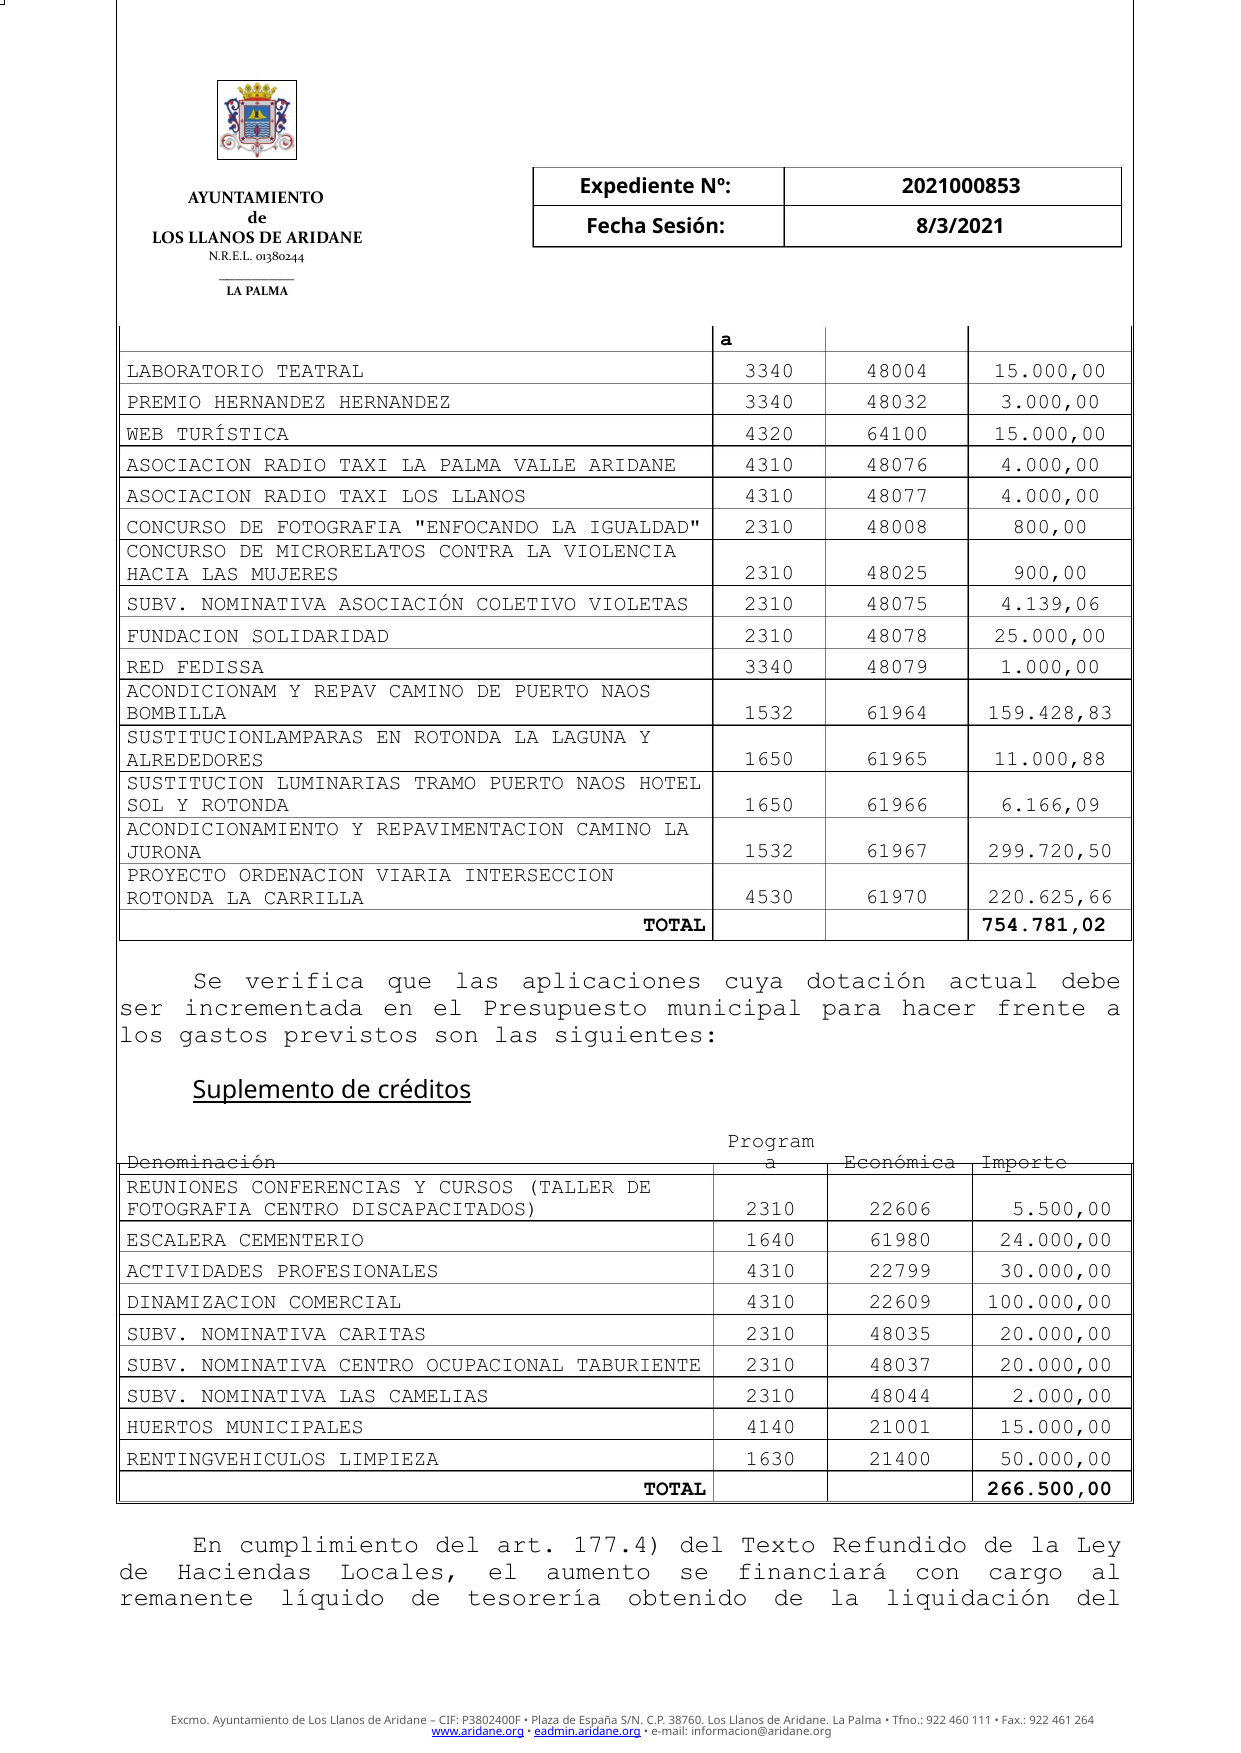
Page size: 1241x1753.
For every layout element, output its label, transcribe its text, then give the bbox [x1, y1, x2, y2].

text 4140 [745, 1415, 820, 1439]
text SUBV. NOMINATIVA ASOCIACIÓN COLETIVO VIOLETAS [126, 592, 713, 616]
text 1630 [745, 1446, 820, 1470]
text 48008 [865, 515, 953, 538]
text 48075 [865, 592, 953, 616]
text FUNDACION SOLIDARIDAD [126, 623, 713, 647]
text 3340 [744, 358, 819, 382]
text 900,00 [1012, 561, 1131, 584]
text los gastos previstos son las siguientes: [119, 1021, 1146, 1048]
text ser incrementada en el Presupuesto municipal para hacer frente a [119, 994, 1146, 1021]
text 6.166,09 [1000, 793, 1137, 816]
text FOTOGRAFIA CENTRO DISCAPACITADOS) [126, 1196, 563, 1220]
text 220.625,66 [987, 885, 1137, 908]
text SUSTITUCION LUMINARIAS TRAMO PUERTO NAOS HOTEL [126, 771, 726, 794]
text Económica Importe [844, 1150, 1092, 1174]
text 50.000,00 [999, 1446, 1137, 1470]
text _ [219, 266, 226, 279]
text 2310 [745, 1353, 820, 1376]
text 754.781,02 [981, 912, 1131, 936]
text 20.000,00 [999, 1353, 1137, 1376]
text 8/3/2021 [916, 214, 1059, 239]
text 2310 [745, 1384, 820, 1407]
text 2310 [745, 1196, 820, 1220]
text 4.000,00 [1000, 452, 1131, 476]
text 3340 [744, 654, 819, 678]
text 4310 [745, 1290, 820, 1314]
text 61970 [865, 885, 953, 908]
text 4310 [744, 452, 819, 476]
text ACTIVIDADES PROFESIONALES [126, 1259, 726, 1282]
text ROTONDA LA CARRILLA [126, 887, 726, 908]
text PROYECTO ORDENACION VIARIA INTERSECCION [126, 863, 726, 887]
text 2310 [744, 592, 819, 616]
picture [117, 1164, 1133, 1503]
text HUERTOS MUNICIPALES [126, 1415, 726, 1439]
text 15.000,00 [994, 358, 1131, 382]
text 61965 [865, 747, 953, 770]
text JURONA [126, 840, 726, 862]
text Excmo. Ayuntamiento de Los Llanos de Aridane – CIF: P3802400F • Plaza de España S/N. C.P. 38760. Los Llanos de Aridane. La Palma • Tfno.: 922 460 111 • Fax.: 922 461 264 [171, 1713, 1095, 1727]
text 4.000,00 [1000, 483, 1131, 507]
text 61964 [865, 701, 953, 724]
text 2021000853 [902, 173, 1059, 198]
text ACONDICIONAM Y REPAV CAMINO DE PUERTO NAOS [126, 678, 676, 702]
text 24.000,00 [999, 1228, 1137, 1251]
text 25.000,00 [994, 623, 1131, 647]
text ASOCIACION RADIO TAXI LA PALMA VALLE ARIDANE [126, 452, 701, 476]
text 800,00 [1012, 515, 1131, 538]
text 100.000,00 [987, 1290, 1137, 1314]
text 48025 [865, 561, 953, 584]
text a [720, 327, 757, 350]
text ESCALERA CEMENTERIO [126, 1228, 388, 1251]
text 61967 [865, 839, 953, 862]
text N.R.E.L. 01380244 [208, 250, 327, 262]
text CONCURSO DE MICRORELATOS CONTRA LA VIOLENCIA [126, 539, 819, 562]
text TOTAL [643, 912, 730, 936]
text 48035 [869, 1321, 956, 1345]
text ASOCIACION RADIO TAXI LOS LLANOS [126, 483, 701, 507]
text 4.139,06 [1000, 592, 1131, 616]
text SUBV. NOMINATIVA CARITAS [126, 1321, 726, 1345]
text Se verifica que las aplicaciones cuya dotación actual debe [192, 966, 1146, 994]
text 22609 [869, 1290, 956, 1314]
text RED FEDISSA [126, 654, 288, 678]
text www.aridane.org • eadmin.aridane.org • e-mail: informacion@aridane.org [431, 1724, 834, 1738]
text 48077 [865, 483, 953, 507]
text 48079 [865, 654, 953, 678]
text 61966 [865, 793, 953, 816]
text AYUNTAMIENTO [188, 190, 387, 207]
text RENTINGVEHICULOS LIMPIEZA [126, 1446, 731, 1470]
text TOTAL [643, 1477, 731, 1501]
text 64100 [865, 421, 953, 445]
text 5.500,00 [1012, 1196, 1137, 1220]
text CONCURSO DE FOTOGRAFIA "ENFOCANDO LA IGUALDAD" 2310 [126, 515, 819, 538]
text 48076 [865, 452, 953, 476]
text _ [317, 266, 327, 282]
text 20.000,00 [999, 1321, 1137, 1345]
text ________ [226, 266, 317, 282]
text 2310 [744, 623, 819, 647]
text 2310 [744, 561, 819, 584]
text ALREDEDORES [126, 748, 726, 770]
text 266.500,00 [987, 1477, 1137, 1501]
text En cumplimiento del art. 177.4) del Texto Refundido de la Ley [192, 1529, 1146, 1558]
text Program [727, 1128, 839, 1152]
text 1532 [744, 839, 819, 862]
text 48044 [869, 1384, 956, 1407]
text 4320 [744, 421, 819, 445]
text 1650 [744, 793, 819, 816]
text Expediente Nº: [579, 173, 761, 198]
text 1.000,00 [1000, 654, 1131, 678]
text 21001 [869, 1415, 956, 1439]
text remanente líquido de tesorería obtenido de la liquidación del [119, 1584, 1146, 1611]
picture [117, 0, 1133, 1163]
text Denominación [126, 1150, 301, 1174]
text 11.000,88 [994, 747, 1137, 770]
text 1532 [744, 701, 819, 724]
text 15.000,00 [999, 1415, 1137, 1439]
text 4310 [745, 1259, 820, 1282]
text Suplemento de créditos [192, 1076, 547, 1105]
text 4310 [744, 483, 819, 507]
text PREMIO HERNANDEZ HERNANDEZ [126, 390, 476, 413]
text LA PALMA [226, 286, 317, 298]
text 4530 [744, 885, 819, 908]
text 22799 [869, 1259, 956, 1282]
text WEB TURÍSTICA [126, 421, 476, 445]
text SOL Y ROTONDA [126, 794, 726, 816]
text 48032 [865, 390, 953, 413]
text 1640 [745, 1228, 820, 1251]
text 48004 [865, 358, 953, 382]
text 2310 [745, 1321, 820, 1345]
text HACIA LAS MUJERES [126, 562, 744, 584]
text Fecha Sesión: [586, 214, 761, 239]
text REUNIONES CONFERENCIAS Y CURSOS (TALLER DE [126, 1174, 676, 1198]
text 48037 [869, 1353, 956, 1376]
text de [247, 210, 387, 227]
text 61980 [869, 1228, 956, 1251]
text a [764, 1150, 802, 1174]
text 48078 [865, 623, 953, 647]
text ACONDICIONAMIENTO Y REPAVIMENTACION CAMINO LA [126, 817, 726, 840]
text SUBV. NOMINATIVA LAS CAMELIAS [126, 1384, 726, 1407]
text 3340 [744, 390, 819, 413]
text 22606 [869, 1196, 956, 1220]
text SUSTITUCIONLAMPARAS EN ROTONDA LA LAGUNA Y [126, 725, 726, 748]
text 299.720,50 [987, 839, 1137, 862]
text de Haciendas Locales, el aumento se financiará con cargo al [119, 1558, 1146, 1584]
text 159.428,83 [987, 701, 1137, 724]
text 1650 [744, 747, 819, 770]
text BOMBILLA [126, 701, 251, 724]
text 2.000,00 [1012, 1384, 1137, 1407]
text LOS LLANOS DE ARIDANE [152, 230, 387, 247]
text DINAMIZACION COMERCIAL [126, 1290, 726, 1314]
text SUBV. NOMINATIVA CENTRO OCUPACIONAL TABURIENTE [126, 1353, 726, 1376]
text 30.000,00 [999, 1259, 1137, 1282]
text 3.000,00 [1000, 390, 1131, 413]
text 21400 [869, 1446, 956, 1470]
text 15.000,00 [994, 421, 1131, 445]
text LABORATORIO TEATRAL [126, 358, 476, 382]
